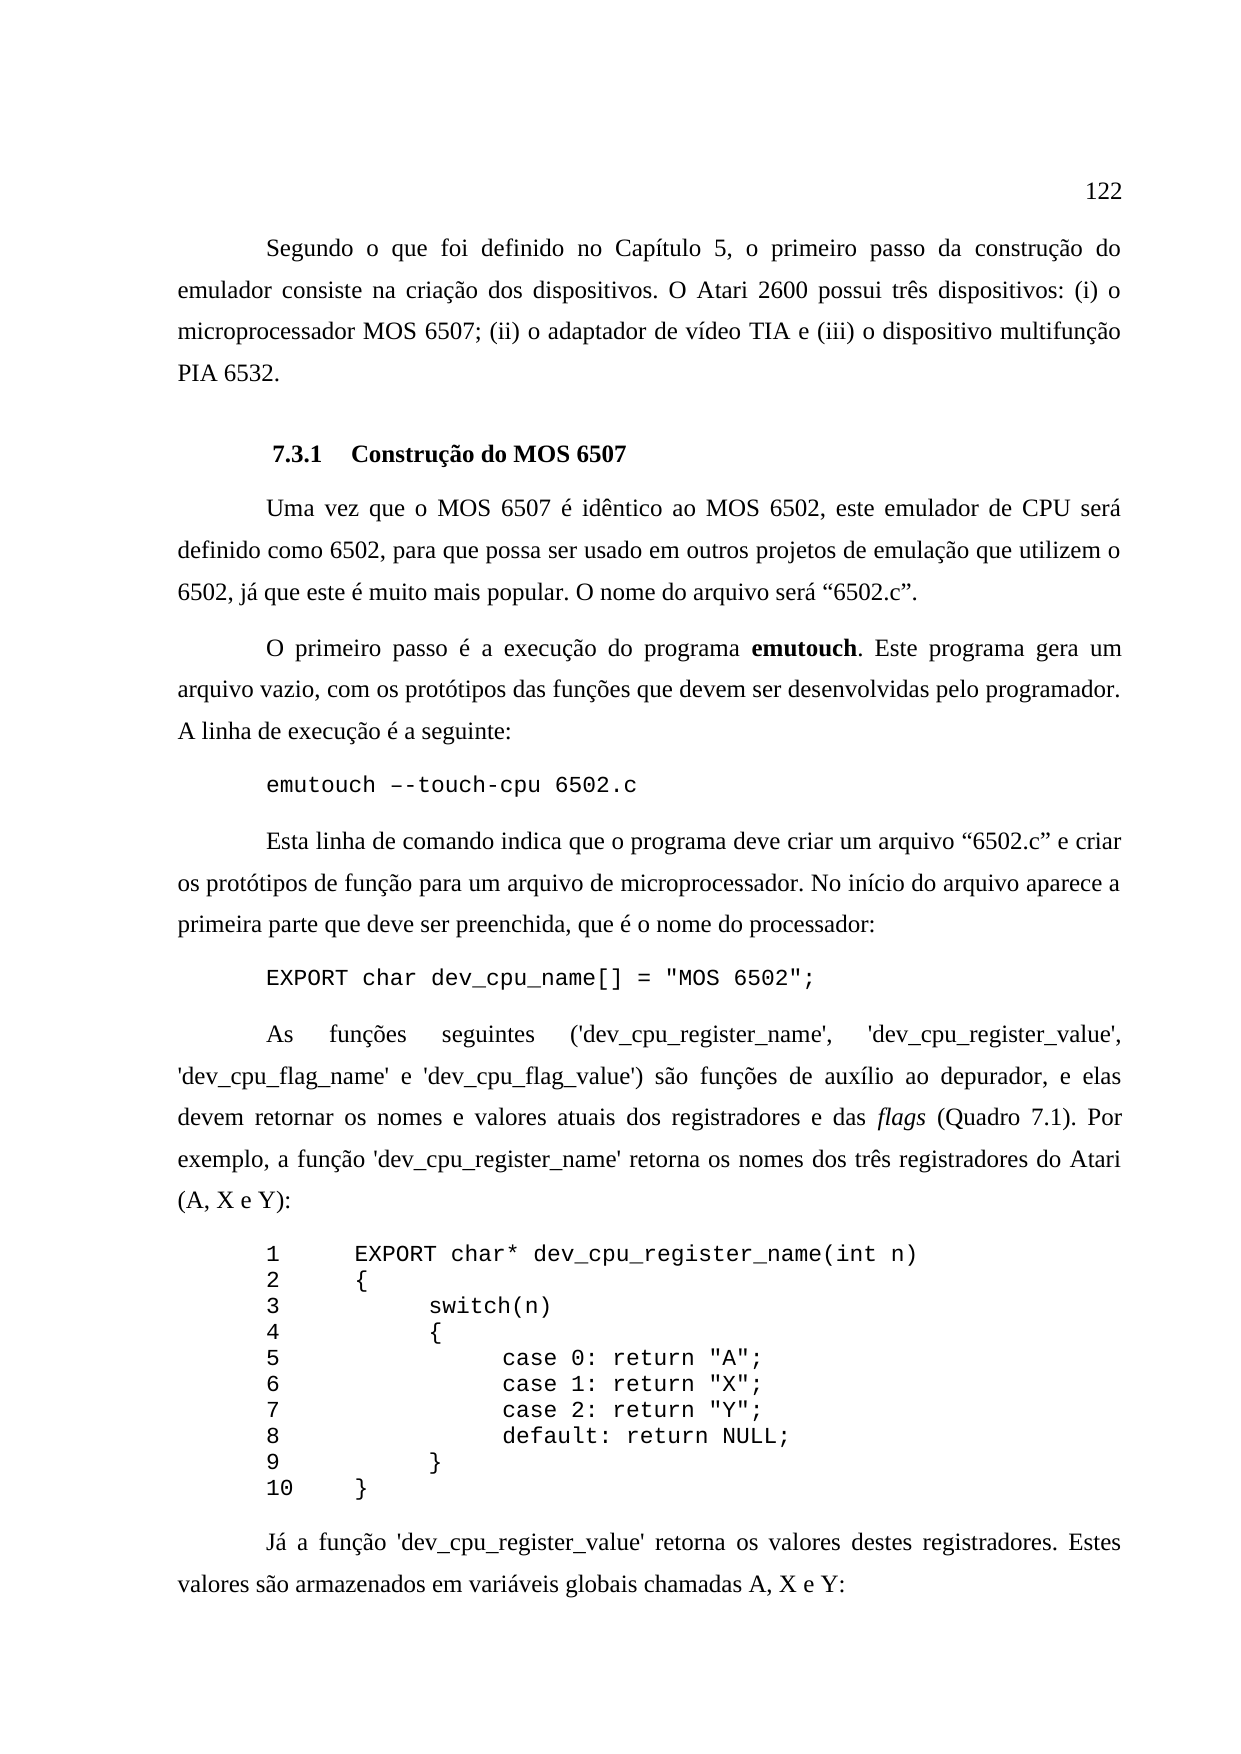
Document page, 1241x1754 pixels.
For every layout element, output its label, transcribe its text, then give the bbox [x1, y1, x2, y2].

list switch(n) [266, 1295, 1122, 1321]
text EXPORT char dev_cpu_name[] = "MOS 6502"; [177, 967, 1122, 992]
text Já a função 'dev_cpu_register_value' retorna os valores destes registradores. Estes valores são armazenados em variáveis globais chamadas A, X e Y: [177, 1528, 1122, 1597]
list { [266, 1321, 1122, 1347]
subtitle Construção do MOS 6507 [177, 440, 1122, 468]
list { [266, 1269, 1122, 1295]
list } [266, 1450, 1122, 1476]
list EXPORT char* dev_cpu_register_name(int n) [266, 1243, 1122, 1269]
list } [266, 1476, 1122, 1502]
list default: return NULL; [266, 1424, 1122, 1450]
text emutouch –-touch-cpu 6502.c [177, 773, 1122, 799]
text Uma vez que o MOS 6507 é idêntico ao MOS 6502, este emulador de CPU será definido como 6502, para que possa ser usado em outros projetos de emulação que utilizem o 6502, já que este é muito mais popular. O nome do arquivo será “6502.c”. [177, 494, 1122, 605]
text O primeiro passo é a execução do programa emutouch. Este programa gera um arquivo vazio, com os protótipos das funções que devem ser desenvolvidas pelo programador. A linha de execução é a seguinte: [177, 634, 1122, 745]
text Segundo o que foi definido no Capítulo 5, o primeiro passo da construção do emulador consiste na criação dos dispositivos. O Atari 2600 possui três dispositivos: (i) o microprocessador MOS 6507; (ii) o adaptador de vídeo TIA e (iii) o dispositivo multifunção PIA 6532. [177, 234, 1122, 387]
list case 0: return "A"; [266, 1347, 1122, 1372]
text As funções seguintes ('dev_cpu_register_name', 'dev_cpu_register_value', 'dev_cpu_flag_name' e 'dev_cpu_flag_value') são funções de auxílio ao depurador, e elas devem retornar os nomes e valores atuais dos registradores e das flags (Quadro 7.1). Por exemplo, a função 'dev_cpu_register_name' retorna os nomes dos três registradores do Atari (A, X e Y): [177, 1020, 1122, 1214]
list case 2: return "Y"; [266, 1398, 1122, 1424]
list case 1: return "X"; [266, 1372, 1122, 1398]
text Esta linha de comando indica que o programa deve criar um arquivo “6502.c” e criar os protótipos de função para um arquivo de microprocessador. No início do arquivo aparece a primeira parte que deve ser preenchida, que é o nome do processador: [177, 827, 1122, 938]
